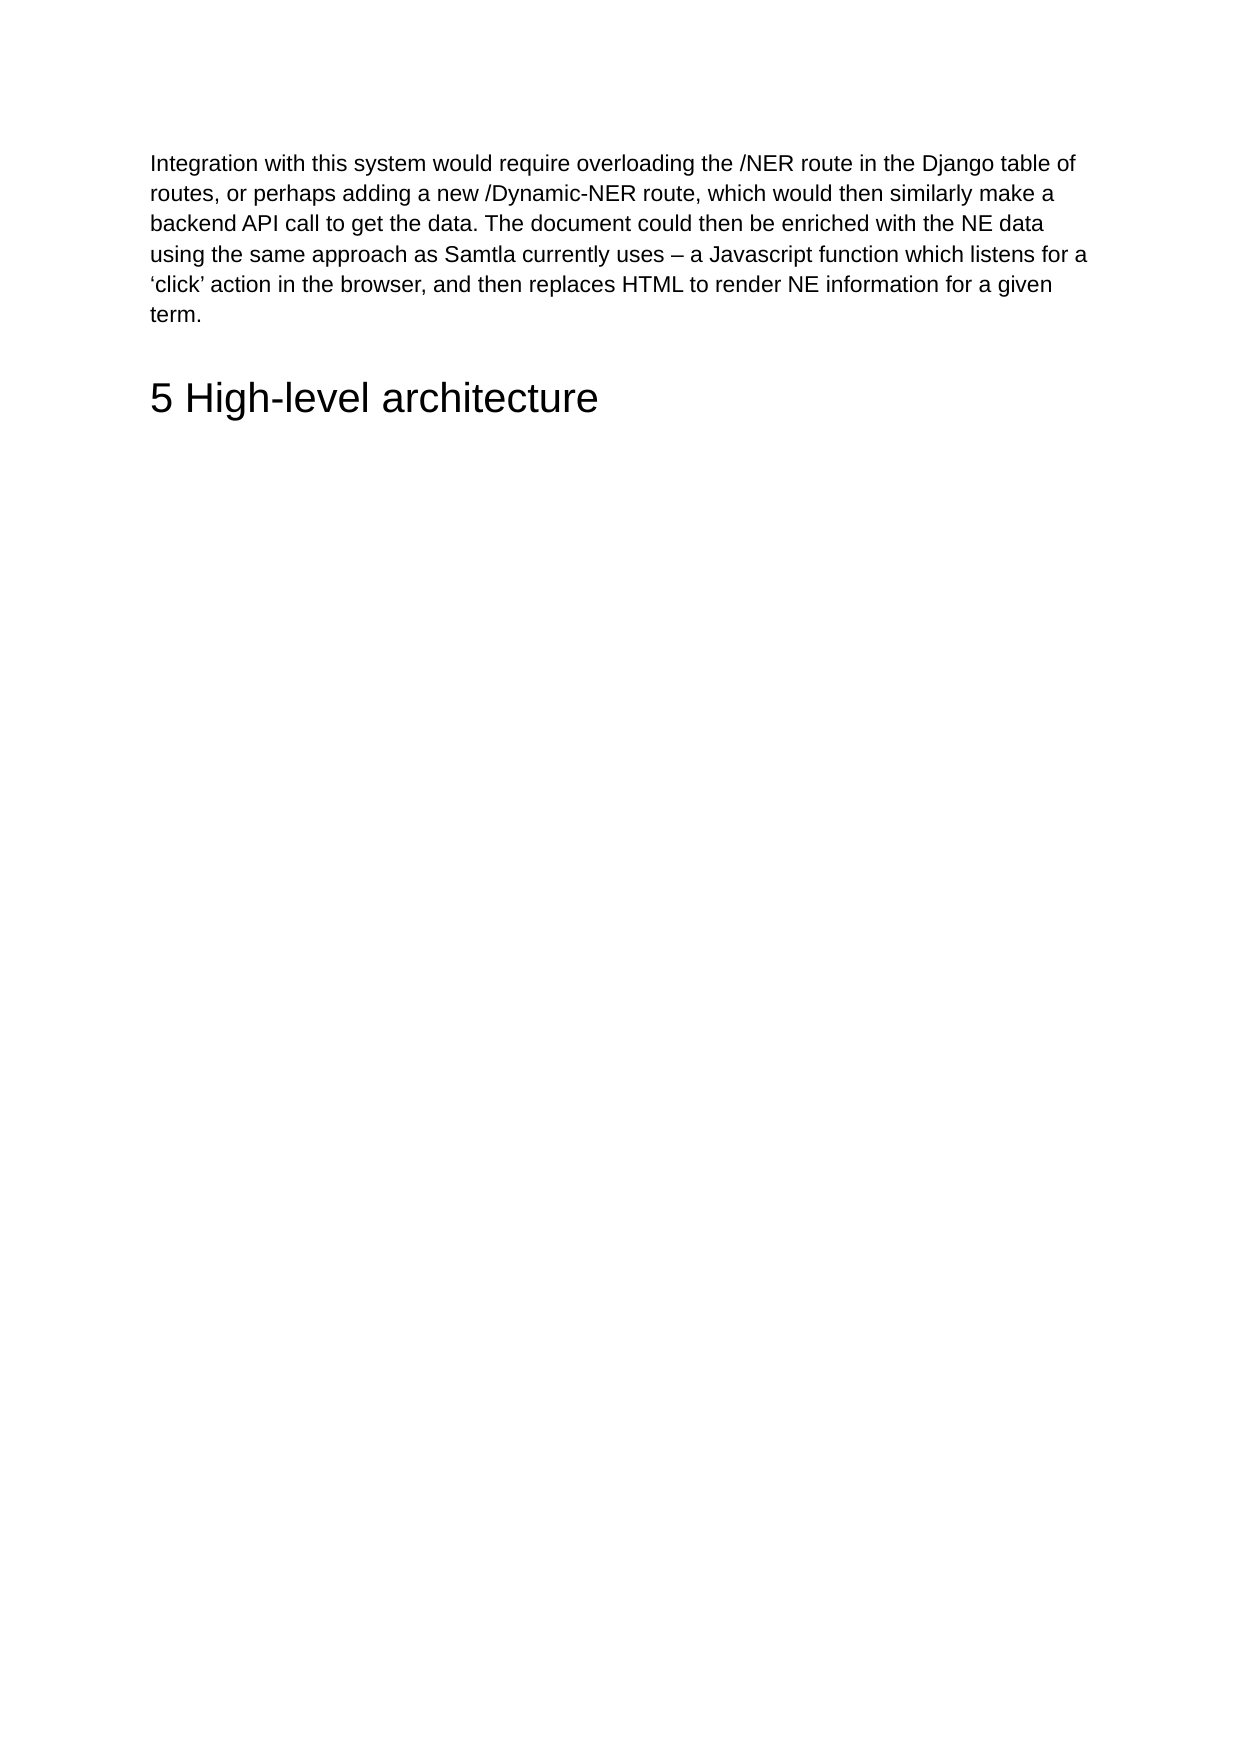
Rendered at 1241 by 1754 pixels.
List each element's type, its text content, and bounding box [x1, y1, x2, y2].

subtitle 5 High-level architecture [150, 373, 1090, 421]
text Integration with this system would require overloading the /NER route in the Django table of routes, or perhaps adding a new /Dynamic-NER route, which would then similarly make a backend API call to get the data. The document could then be enriched with the NE data using the same approach as Samtla currently uses – a Javascript function which listens for a ‘click’ action in the browser, and then replaces HTML to render NE information for a given term. [150, 150, 1090, 327]
